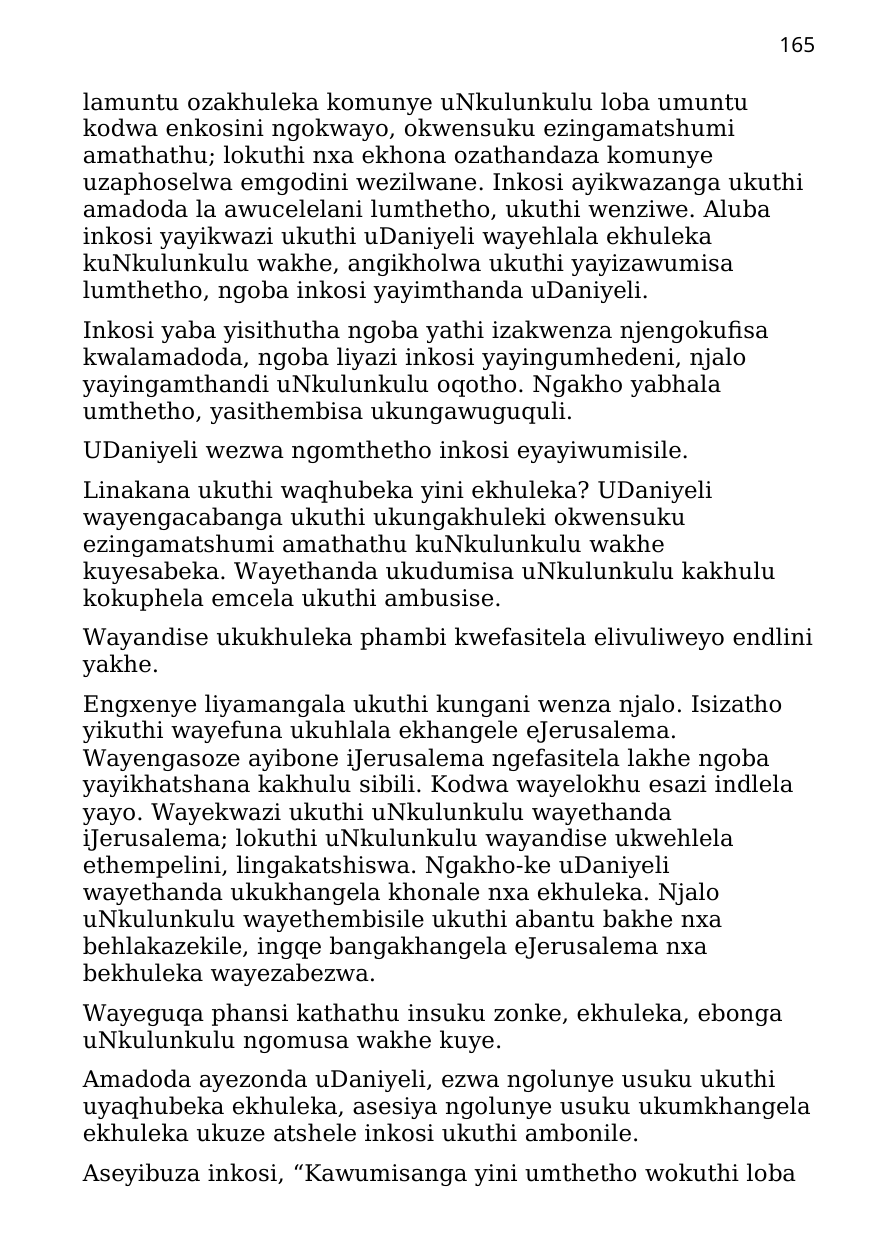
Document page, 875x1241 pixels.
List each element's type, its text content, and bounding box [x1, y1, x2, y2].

text Wayeguqa phansi kathathu insuku zonke, ekhuleka, ebonga uNkulunkulu ngomusa wakhe kuye. [83, 1000, 815, 1054]
text lamuntu ozakhuleka komunye uNkulunkulu loba umuntu kodwa enkosini ngokwayo, okwensuku ezingamatshumi amathathu; lokuthi nxa ekhona ozathandaza komunye uzaphoselwa emgodini wezilwane. Inkosi ayikwazanga ukuthi amadoda la awucelelani lumthetho, ukuthi wenziwe. Aluba inkosi yayikwazi ukuthi uDaniyeli wayehlala ekhuleka kuNkulunkulu wakhe, angikholwa ukuthi yayizawumisa lumthetho, ngoba inkosi yayimthanda uDaniyeli. [83, 88, 815, 304]
text Engxenye liyamangala ukuthi kungani wenza njalo. Isizatho yikuthi wayefuna ukuhlala ekhangele eJerusalema. Wayengasoze ayibone iJerusalema ngefasitela lakhe ngoba yayikhatshana kakhulu sibili. Kodwa wayelokhu esazi indlela yayo. Wayekwazi ukuthi uNkulunkulu wayethanda iJerusalema; lokuthi uNkulunkulu wayandise ukwehlela ethempelini, lingakatshiswa. Ngakho-ke uDaniyeli wayethanda ukukhangela khonale nxa ekhuleka. Njalo uNkulunkulu wayethembisile ukuthi abantu bakhe nxa behlakazekile, ingqe bangakhangela eJerusalema nxa bekhuleka wayezabezwa. [83, 691, 815, 987]
text UDaniyeli wezwa ngomthetho inkosi eyayiwumisile. [83, 437, 815, 464]
text Amadoda ayezonda uDaniyeli, ezwa ngolunye usuku ukuthi uyaqhubeka ekhuleka, asesiya ngolunye usuku ukumkhangela ekhuleka ukuze atshele inkosi ukuthi ambonile. [83, 1066, 815, 1147]
text Aseyibuza inkosi, “Kawumisanga yini umthetho wokuthi loba [83, 1160, 815, 1187]
text Wayandise ukukhuleka phambi kwefasitela elivuliweyo endlini yakhe. [83, 624, 815, 678]
text Inkosi yaba yisithutha ngoba yathi izakwenza njengokufisa kwalamadoda, ngoba liyazi inkosi yayingumhedeni, njalo yayingamthandi uNkulunkulu oqotho. Ngakho yabhala umthetho, yasithembisa ukungawuguquli. [83, 317, 815, 425]
text Linakana ukuthi waqhubeka yini ekhuleka? UDaniyeli wayengacabanga ukuthi ukungakhuleki okwensuku ezingamatshumi amathathu kuNkulunkulu wakhe kuyesabeka. Wayethanda ukudumisa uNkulunkulu kakhulu kokuphela emcela ukuthi ambusise. [83, 477, 815, 612]
